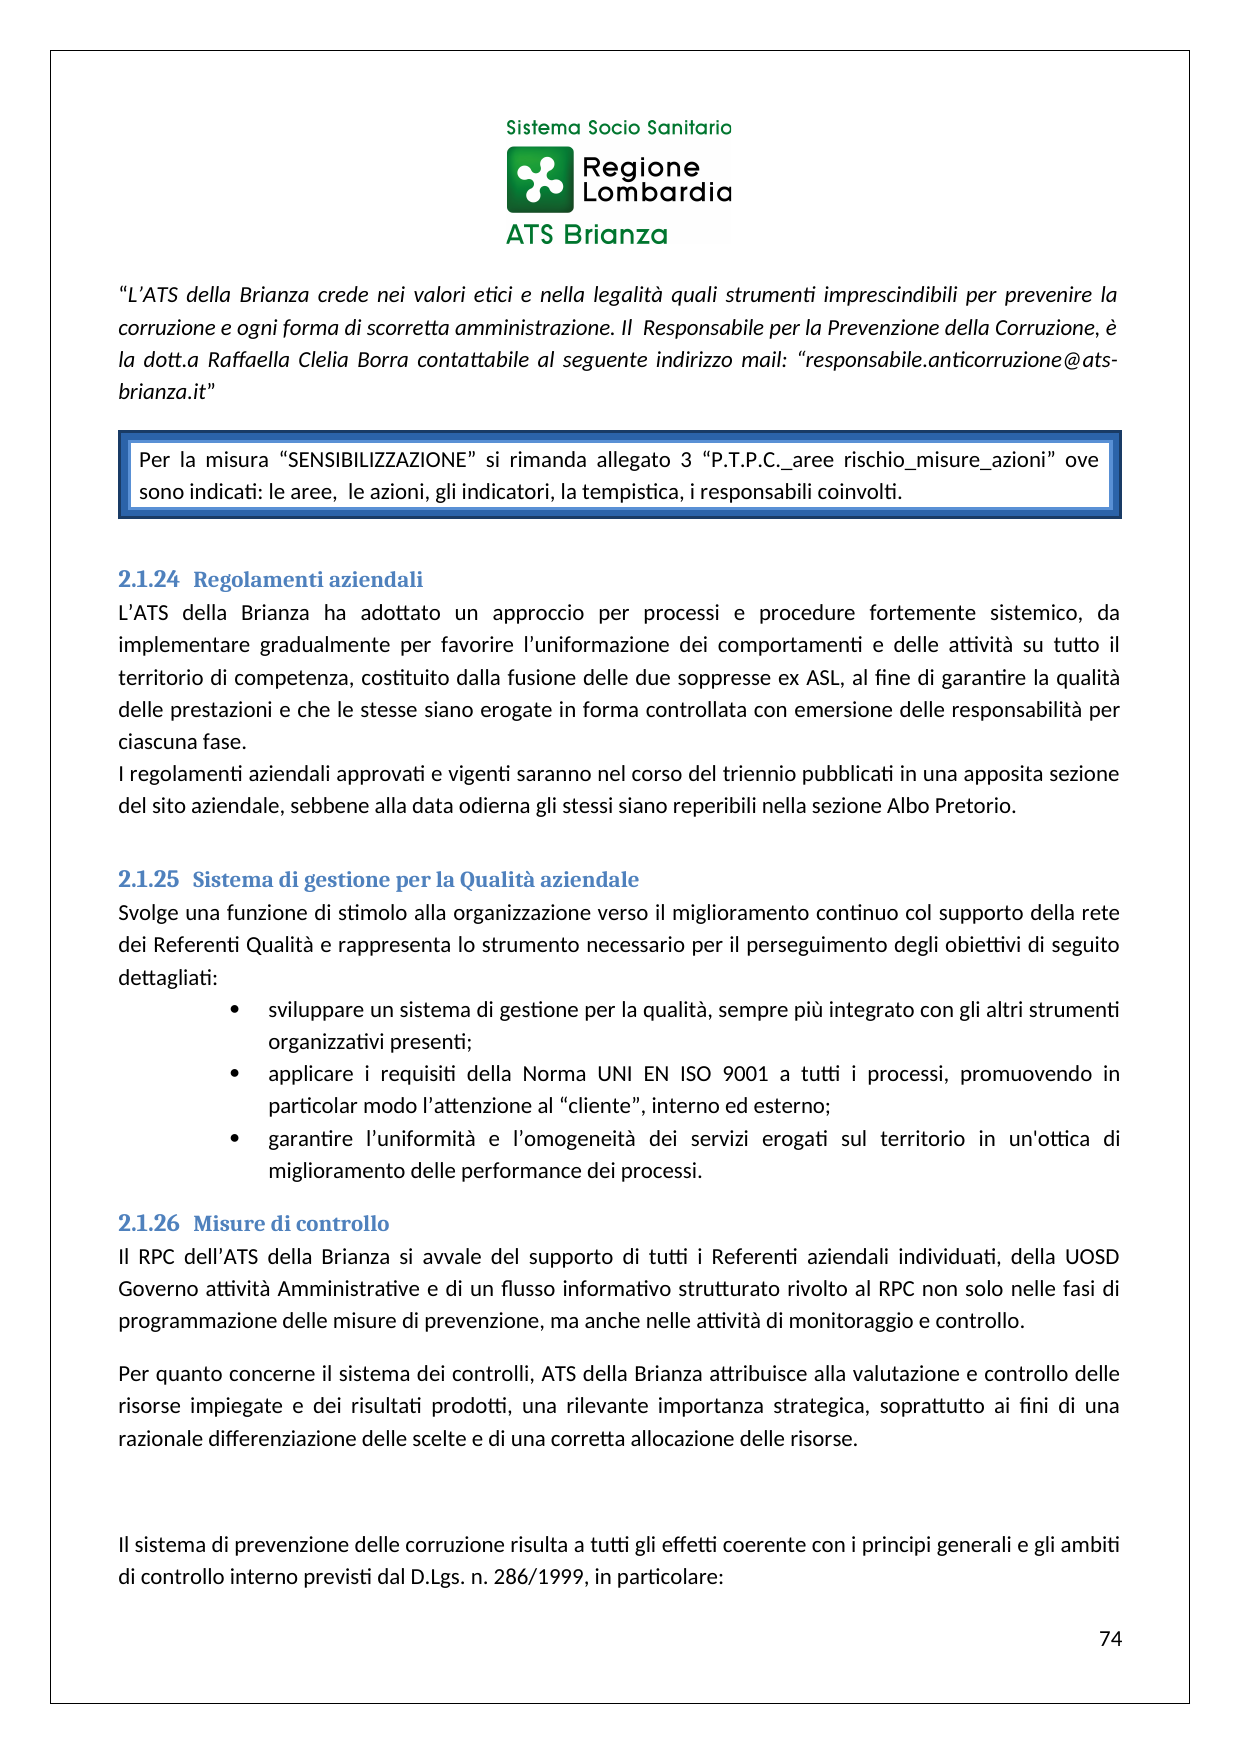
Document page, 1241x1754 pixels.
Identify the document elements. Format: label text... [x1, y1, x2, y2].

subtitle Regolamenti aziendali [118, 565, 1122, 594]
text Per quanto concerne il sistema dei controlli, ATS della Brianza attribuisce alla valutazione e controllo delle risorse impiegate e dei risultati prodotti, una rilevante importanza strategica, soprattutto ai fini di una razionale differenziazione delle scelte e di una corretta allocazione delle risorse. [118, 1359, 1122, 1452]
text Il sistema di prevenzione delle corruzione risulta a tutti gli effetti coerente con i principi generali e gli ambiti di controllo interno previsti dal D.Lgs. n. 286/1999, in particolare: [118, 1530, 1122, 1590]
subtitle Sistema di gestione per la Qualità aziendale [118, 865, 1122, 894]
text L’ATS della Brianza ha adottato un approccio per processi e procedure fortemente sistemico, da implementare gradualmente per favorire l’uniformazione dei comportamenti e delle attività su tutto il territorio di competenza, costituito dalla fusione delle due soppresse ex ASL, al fine di garantire la qualità delle prestazioni e che le stesse siano erogate in forma controllata con emersione delle responsabilità per ciascuna fase. [118, 598, 1122, 755]
text I regolamenti aziendali approvati e vigenti saranno nel corso del triennio pubblicati in una apposita sezione del sito aziendale, sebbene alla data odierna gli stessi siano reperibili nella sezione Albo Pretorio. [118, 759, 1122, 819]
list garantire l’uniformità e l’omogeneità dei servizi erogati sul territorio in un'ottica di miglioramento delle performance dei processi. [231, 1124, 1122, 1184]
text Il RPC dell’ATS della Brianza si avvale del supporto di tutti i Referenti aziendali individuati, della UOSD Governo attività Amministrative e di un flusso informativo strutturato rivolto al RPC non solo nelle fasi di programmazione delle misure di prevenzione, ma anche nelle attività di monitoraggio e controllo. [118, 1242, 1122, 1334]
text Per la misura “SENSIBILIZZAZIONE” si rimanda allegato 3 “P.T.P.C._aree rischio_misure_azioni” ove sono indicati: le aree, le azioni, gli indicatori, la tempistica, i responsabili coinvolti. [131, 443, 1109, 507]
list applicare i requisiti della Norma UNI EN ISO 9001 a tutti i processi, promuovendo in particolar modo l’attenzione al “cliente”, interno ed esterno; [231, 1059, 1122, 1119]
text Svolge una funzione di stimolo alla organizzazione verso il miglioramento continuo col supporto della rete dei Referenti Qualità e rappresenta lo strumento necessario per il perseguimento degli obiettivi di seguito dettagliati: [118, 898, 1122, 991]
subtitle Misure di controllo [118, 1209, 1122, 1238]
text “L’ATS della Brianza crede nei valori etici e nella legalità quali strumenti imprescindibili per prevenire la corruzione e ogni forma di scorretta amministrazione. Il Responsabile per la Prevenzione della Corruzione, è la dott.a Raffaella Clelia Borra contattabile al seguente indirizzo mail: “responsabile.anticorruzione@ats-brianza.it” [118, 281, 1122, 405]
list sviluppare un sistema di gestione per la qualità, sempre più integrato con gli altri strumenti organizzativi presenti; [231, 995, 1122, 1055]
